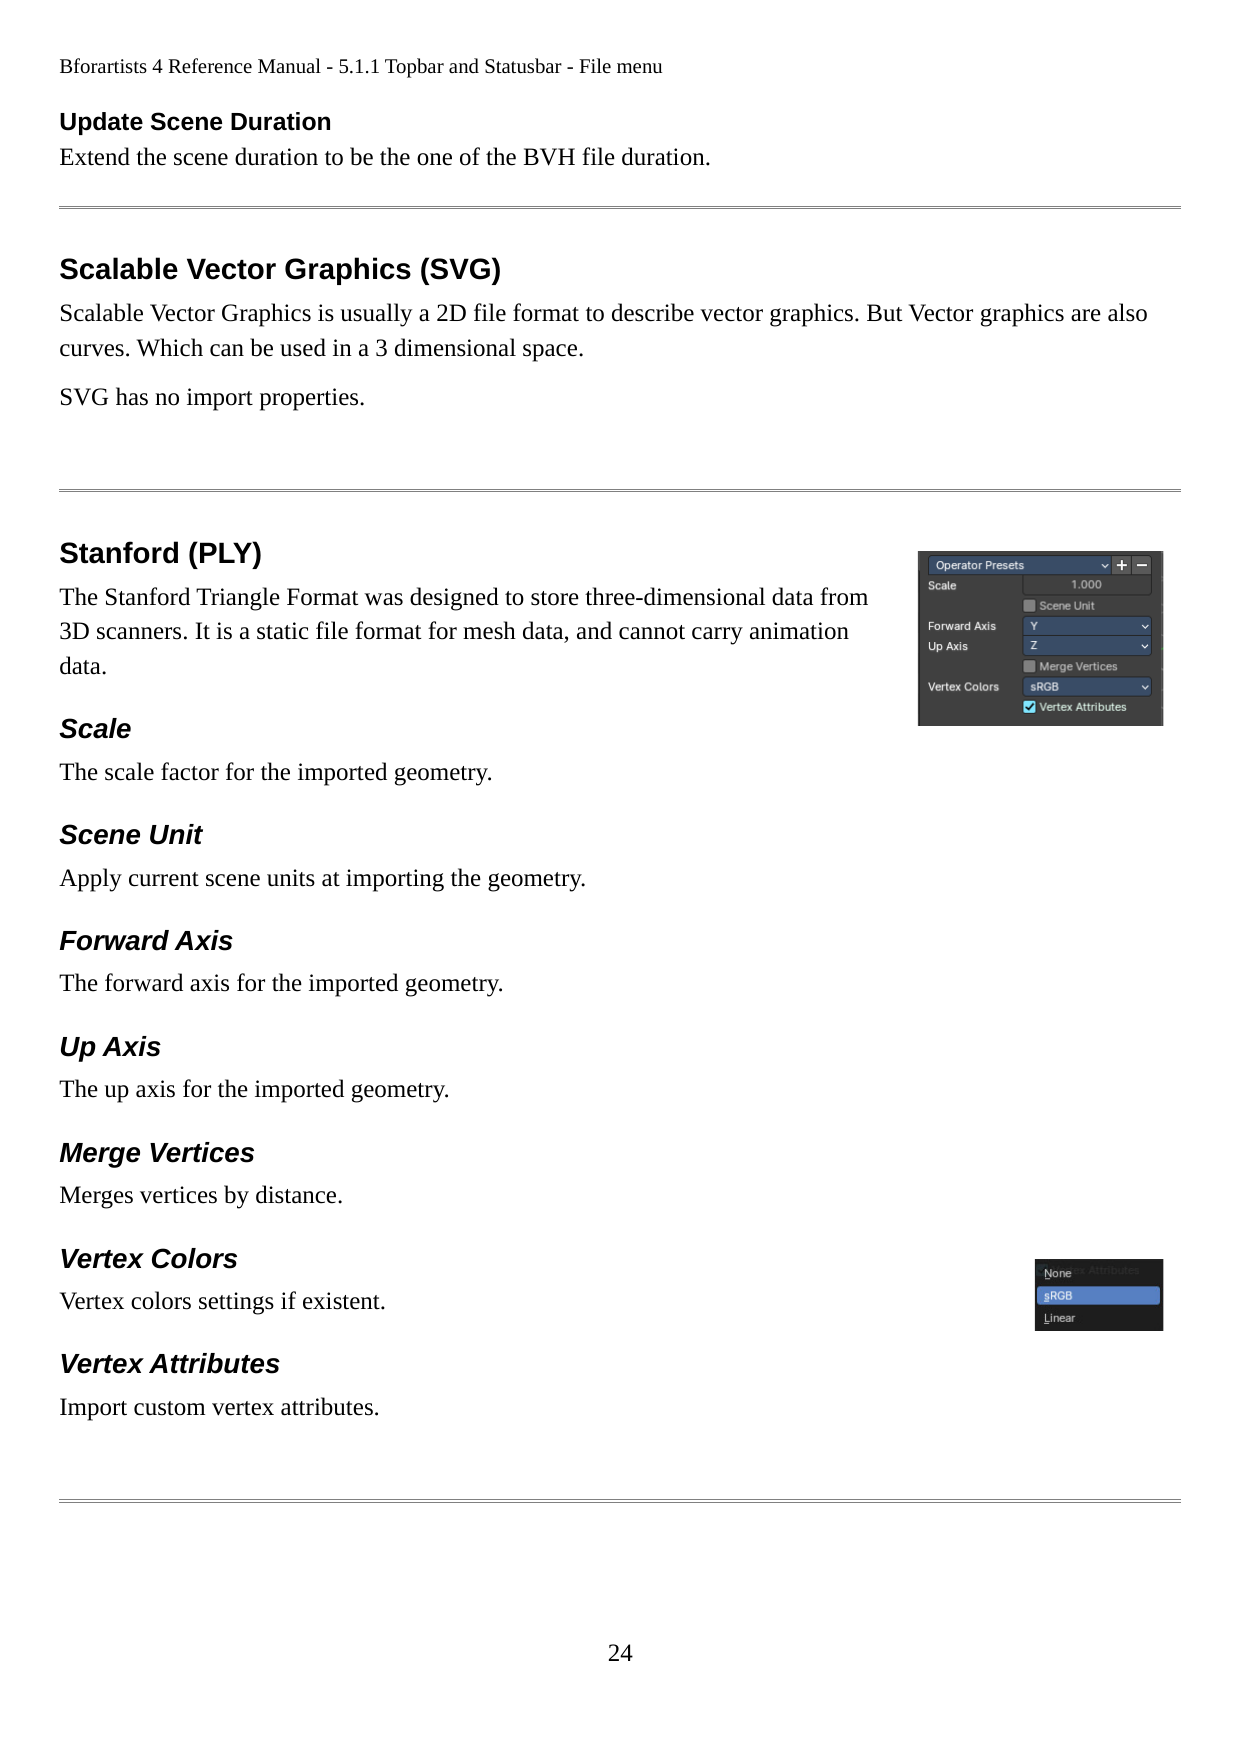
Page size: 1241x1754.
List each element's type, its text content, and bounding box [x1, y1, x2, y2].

text Import custom vertex attributes. [59, 1392, 1181, 1421]
text Scalable Vector Graphics is usually a 2D file format to describe vector graphics. But Vector graphics are also curves. Which can be used in a 3 dimensional space. [59, 298, 1181, 362]
subtitle Scene Unit [59, 818, 1181, 850]
subtitle Scalable Vector Graphics (SVG) [59, 252, 1181, 286]
text Extend the scene duration to be the one of the BVH file duration. [59, 142, 1181, 171]
subtitle Vertex Attributes [59, 1348, 1181, 1380]
text Vertex colors settings if existent. [59, 1286, 1034, 1315]
subtitle Stanford (PLY) [59, 536, 1181, 569]
picture [1034, 1259, 1164, 1331]
text SVG has no import properties. [59, 382, 1181, 411]
text Apply current scene units at importing the geometry. [59, 863, 1181, 891]
subtitle Forward Axis [59, 924, 1181, 956]
text The Stanford Triangle Format was designed to store three-dimensional data from 3D scanners. It is a static file format for mesh data, and cannot carry animation data. [59, 582, 917, 679]
subtitle Vertex Colors [59, 1242, 1181, 1274]
text The forward axis for the imported geometry. [59, 968, 1181, 997]
subtitle Merge Vertices [59, 1136, 1181, 1168]
subtitle Up Axis [59, 1030, 1181, 1062]
picture [917, 551, 1164, 726]
text The scale factor for the imported geometry. [59, 757, 1181, 785]
subtitle Scale [59, 712, 1181, 744]
text Merges vertices by distance. [59, 1180, 1181, 1209]
subtitle Update Scene Duration [59, 107, 1181, 136]
text The up axis for the imported geometry. [59, 1074, 1181, 1103]
